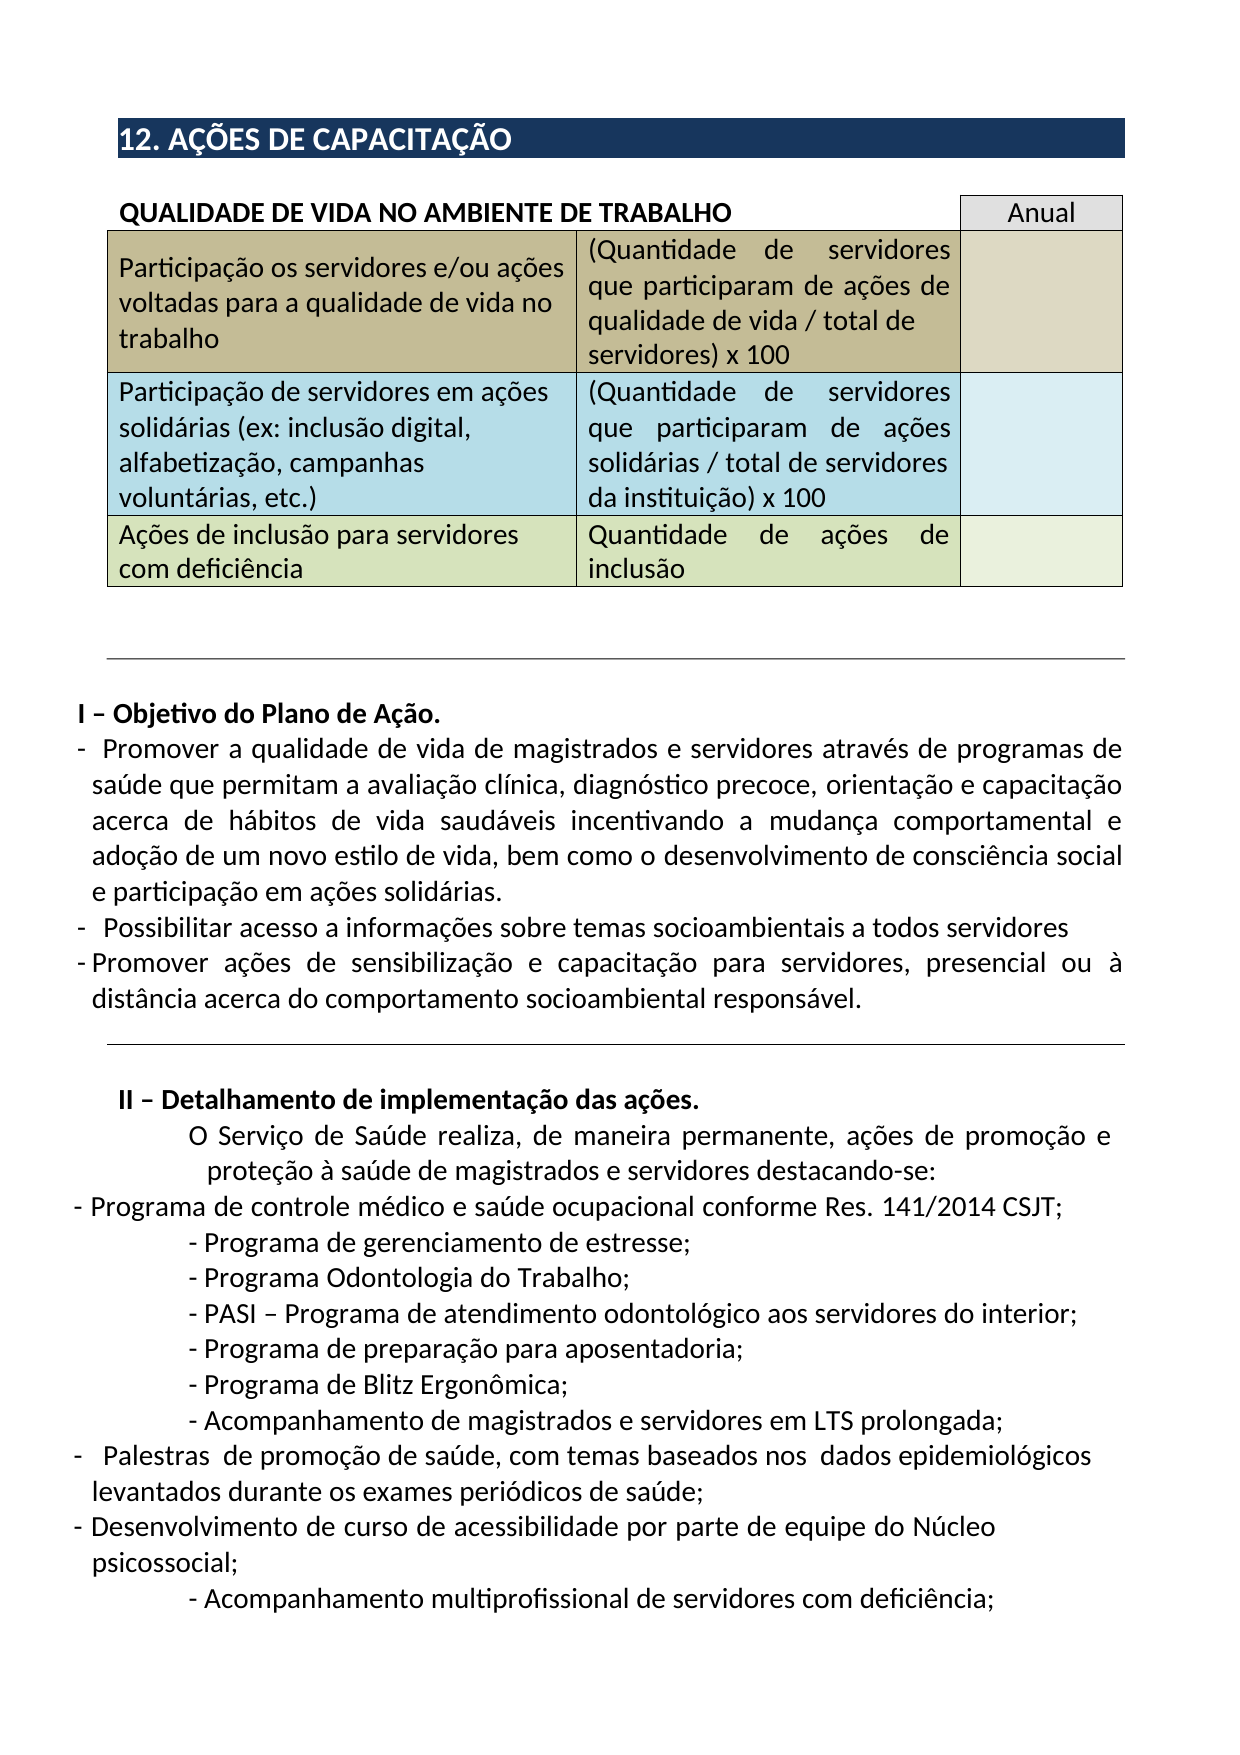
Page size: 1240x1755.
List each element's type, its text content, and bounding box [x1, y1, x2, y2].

list Palestras de promoção de saúde, com temas baseados nos dados epidemiológicos levantados durante os exames periódicos de saúde; [73, 1437, 1114, 1508]
list Promover ações de sensibilização e capacitação para servidores, presencial ou à distância acerca do comportamento socioambiental responsável. [77, 944, 1123, 1016]
text O Serviço de Saúde realiza, de maneira permanente, ações de promoção e proteção à saúde de magistrados e servidores destacando-se: [188, 1117, 1146, 1188]
list Programa Odontologia do Trabalho; [188, 1259, 1146, 1295]
table_cell [961, 516, 1122, 586]
list Desenvolvimento de curso de acessibilidade por parte de equipe do Núcleo psicossocial; [73, 1508, 1114, 1580]
table_cell Participação os servidores e/ou ações voltadas para a qualidade de vida no trabalho [108, 231, 576, 372]
list Programa de controle médico e saúde ocupacional conforme Res. 141/2014 CSJT; [73, 1188, 1115, 1224]
table_cell [961, 373, 1122, 515]
list PASI – Programa de atendimento odontológico aos servidores do interior; [188, 1295, 1146, 1330]
list Programa de Blitz Ergonômica; [188, 1366, 1146, 1401]
list Acompanhamento multiprofissional de servidores com deficiência; [188, 1580, 1146, 1615]
table_cell Quantidade de ações de inclusão [577, 516, 960, 586]
table_header Anual [961, 196, 1122, 230]
list Programa de preparação para aposentadoria; [188, 1330, 1146, 1366]
table_cell Ações de inclusão para servidores com deficiência [108, 516, 576, 586]
table_cell (Quantidade de servidores que participaram de ações solidárias / total de servidores da instituição) x 100 [577, 373, 960, 515]
list AÇÕES DE CAPACITAÇÃO [168, 118, 1146, 158]
table_cell Participação de servidores em ações solidárias (ex: inclusão digital, alfabetização, campanhas voluntárias, etc.) [108, 373, 576, 515]
list Acompanhamento de magistrados e servidores em LTS prolongada; [188, 1402, 1146, 1437]
list Possibilitar acesso a informações sobre temas socioambientais a todos servidores [77, 909, 1122, 944]
list Programa de gerenciamento de estresse; [188, 1224, 1146, 1259]
table_cell [961, 231, 1122, 372]
table_header QUALIDADE DE VIDA NO AMBIENTE DE TRABALHO [108, 195, 960, 230]
list – Detalhamento de implementação das ações. [118, 1081, 1146, 1117]
list – Objetivo do Plano de Ação. [77, 695, 1146, 731]
list Promover a qualidade de vida de magistrados e servidores através de programas de saúde que permitam a avaliação clínica, diagnóstico precoce, orientação e capacitação acerca de hábitos de vida saudáveis incentivando a mudança comportamental e adoção de um novo estilo de vida, bem como o desenvolvimento de consciência social e participação em ações solidárias. [77, 731, 1122, 909]
table_cell (Quantidade de servidores que participaram de ações de qualidade de vida / total de servidores) x 100 [577, 231, 960, 372]
